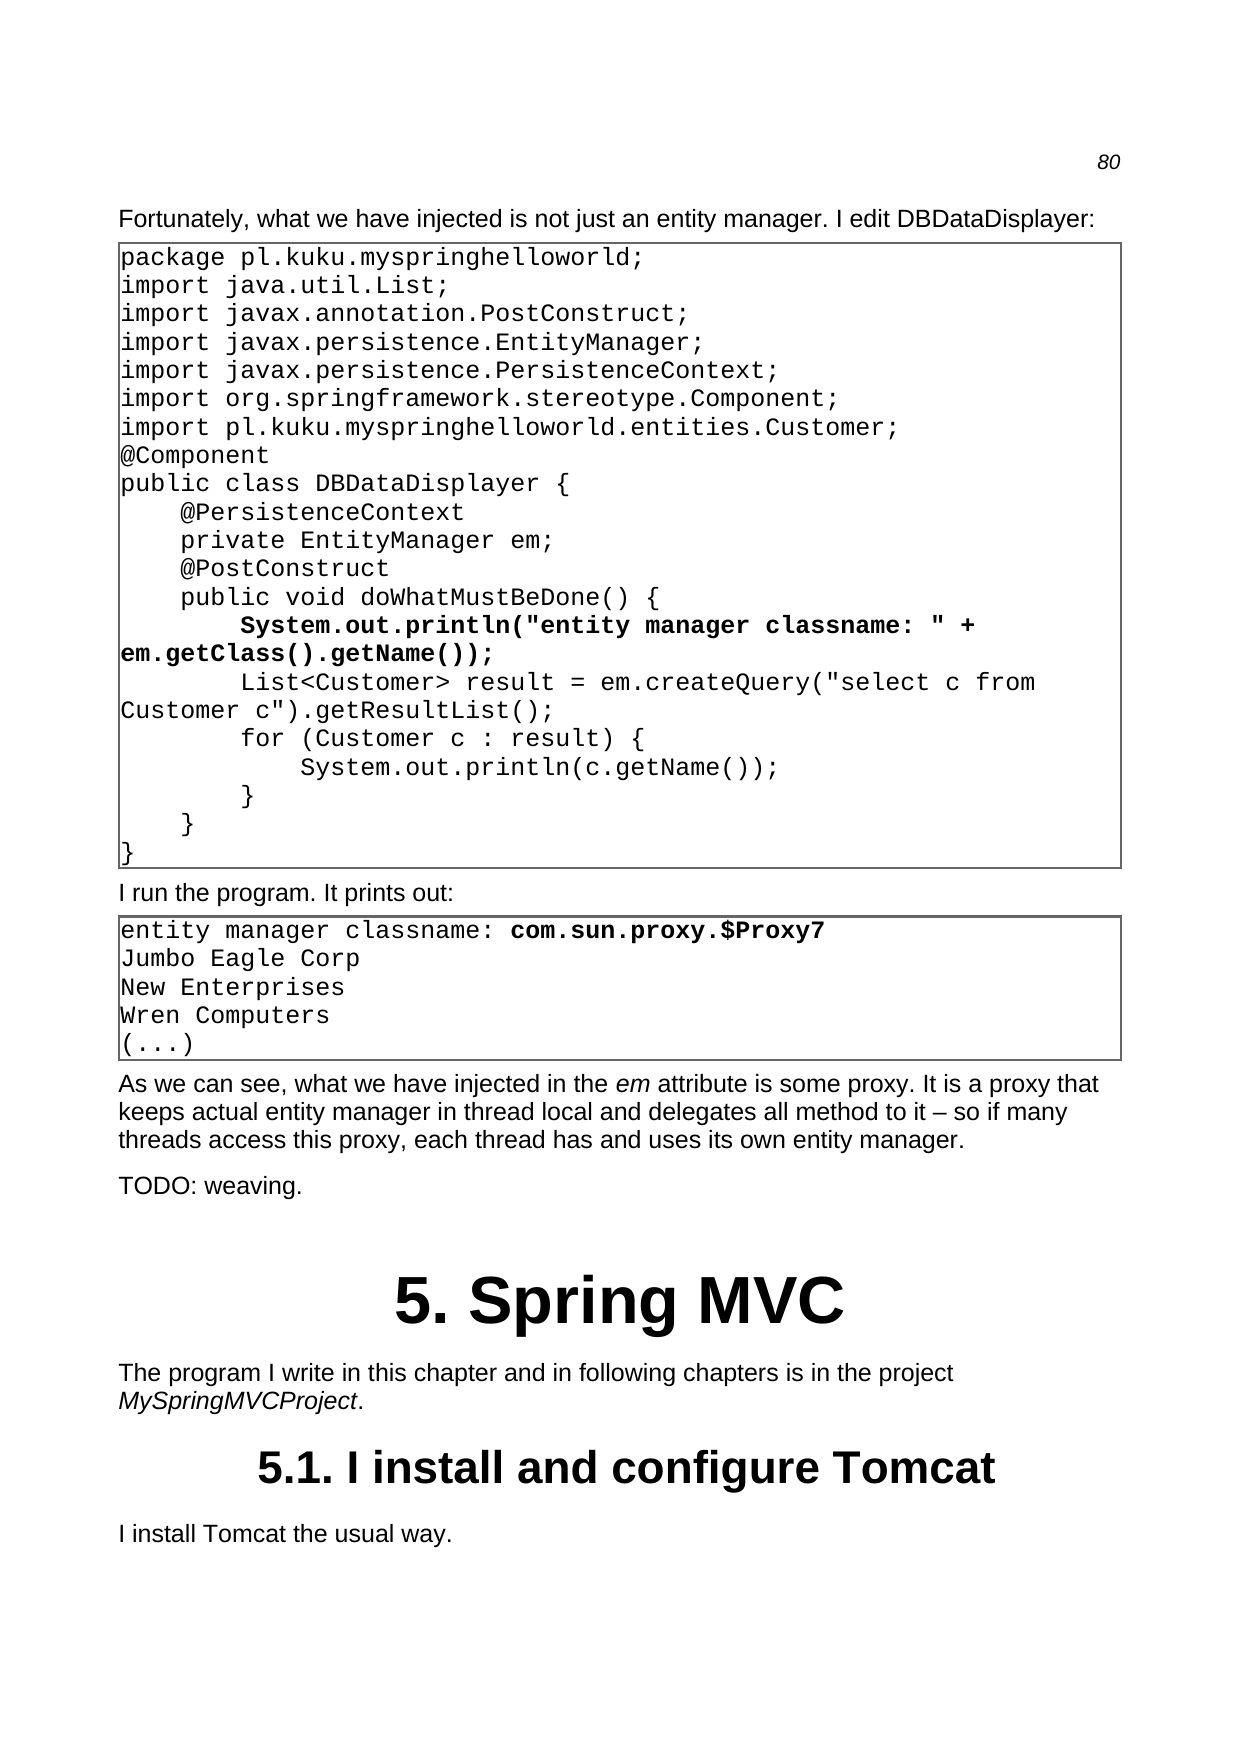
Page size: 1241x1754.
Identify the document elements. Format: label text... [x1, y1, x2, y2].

text public class DBDataDisplayer { [120, 469, 1120, 497]
text @PostConstruct [120, 554, 1120, 582]
text @Component [120, 440, 1120, 469]
text List<Customer> result = em.createQuery("select c from Customer c").getResultList(); [120, 667, 1120, 724]
text } [120, 809, 1120, 837]
text import javax.persistence.PersistenceContext; [120, 355, 1120, 384]
text for (Customer c : result) { [120, 724, 1120, 752]
text I install Tomcat the usual way. [118, 1520, 1122, 1548]
text I run the program. It prints out: [118, 878, 1122, 906]
text import org.springframework.stereotype.Component; [120, 384, 1120, 412]
text System.out.println("entity manager classname: " + em.getClass().getName()); [120, 610, 1120, 667]
text import javax.annotation.PostConstruct; [120, 299, 1120, 327]
text import java.util.List; [120, 270, 1120, 299]
text System.out.println(c.getName()); [120, 752, 1120, 780]
text package pl.kuku.myspringhelloworld; [120, 244, 1120, 270]
text entity manager classname: com.sun.proxy.$Proxy7 [120, 918, 1120, 944]
subtitle Spring MVC [118, 1263, 1122, 1338]
text } [120, 780, 1120, 809]
text Jumbo Eagle Corp [120, 944, 1120, 972]
text Wren Computers [120, 1000, 1120, 1029]
subtitle I install and configure Tomcat [118, 1442, 1122, 1493]
text The program I write in this chapter and in following chapters is in the project MySpringMVCProject. [118, 1359, 1122, 1415]
text import javax.persistence.EntityManager; [120, 327, 1120, 355]
text public void doWhatMustBeDone() { [120, 582, 1120, 610]
text As we can see, what we have injected in the em attribute is some proxy. It is a proxy that keeps actual entity manager in thread local and delegates all method to it – so if many threads access this proxy, each thread has and uses its own entity manager. [118, 1070, 1122, 1154]
text import pl.kuku.myspringhelloworld.entities.Customer; [120, 412, 1120, 440]
text Fortunately, what we have injected is not just an entity manager. I edit DBDataDisplayer: [118, 205, 1122, 233]
text (...) [120, 1029, 1120, 1059]
text } [120, 837, 1120, 867]
text private EntityManager em; [120, 525, 1120, 554]
text TODO: weaving. [118, 1172, 1122, 1200]
text @PersistenceContext [120, 497, 1120, 525]
text New Enterprises [120, 972, 1120, 1000]
